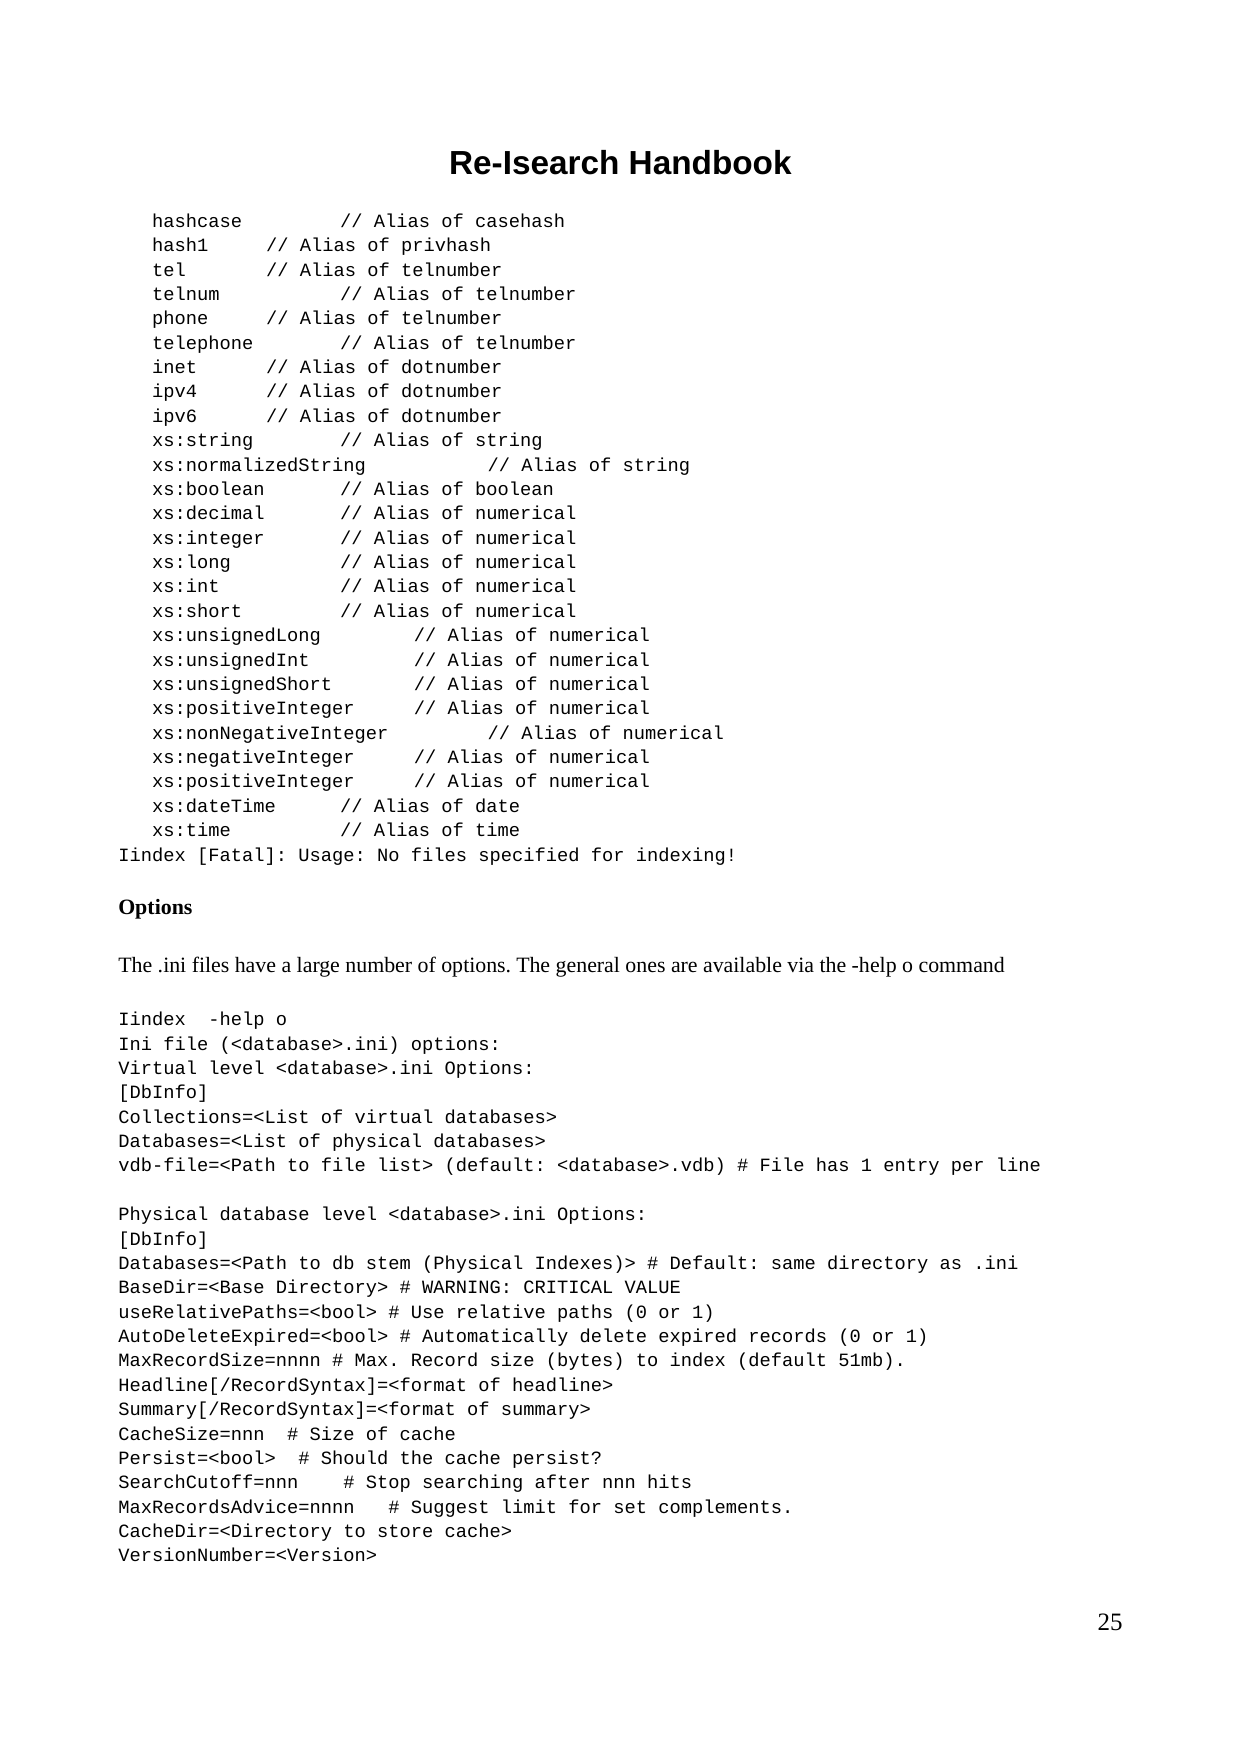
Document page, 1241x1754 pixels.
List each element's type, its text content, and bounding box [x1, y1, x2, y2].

text vdb-file=<Path to file list> (default: <database>.vdb) # File has 1 entry per line [118, 1156, 1122, 1177]
text AutoDeleteExpired=<bool> # Automatically delete expired records (0 or 1) [118, 1327, 1122, 1348]
text phone // Alias of telnumber [118, 309, 1122, 330]
text [DbInfo] [118, 1229, 1122, 1251]
text MaxRecordsAdvice=nnnn # Suggest limit for set complements. [118, 1497, 1122, 1519]
text Iindex [Fatal]: Usage: No files specified for indexing! [118, 845, 1122, 867]
text tel // Alias of telnumber [118, 260, 1122, 282]
text [DbInfo] [118, 1083, 1122, 1104]
text The .ini files have a large number of options. The general ones are available via the -help o command [118, 952, 1122, 977]
text telnum // Alias of telnumber [118, 285, 1122, 306]
text xs:negativeInteger // Alias of numerical [118, 748, 1122, 769]
text xs:short // Alias of numerical [118, 602, 1122, 623]
text inet // Alias of dotnumber [118, 358, 1122, 379]
text Persist=<bool> # Should the cache persist? [118, 1449, 1122, 1470]
text xs:long // Alias of numerical [118, 553, 1122, 574]
text xs:string // Alias of string [118, 431, 1122, 452]
text xs:boolean // Alias of boolean [118, 480, 1122, 501]
text Virtual level <database>.ini Options: [118, 1059, 1122, 1080]
text hashcase // Alias of casehash [118, 212, 1122, 233]
text BaseDir=<Base Directory> # WARNING: CRITICAL VALUE [118, 1278, 1122, 1299]
text xs:int // Alias of numerical [118, 577, 1122, 598]
text Options [118, 894, 1122, 919]
text ipv6 // Alias of dotnumber [118, 407, 1122, 428]
text MaxRecordSize=nnnn # Max. Record size (bytes) to index (default 51mb). [118, 1351, 1122, 1372]
text ipv4 // Alias of dotnumber [118, 382, 1122, 403]
text Summary[/RecordSyntax]=<format of summary> [118, 1400, 1122, 1421]
text xs:integer // Alias of numerical [118, 528, 1122, 550]
text telephone // Alias of telnumber [118, 333, 1122, 355]
text Iindex -help o [118, 1010, 1122, 1031]
text CacheSize=nnn # Size of cache [118, 1424, 1122, 1446]
text xs:nonNegativeInteger // Alias of numerical [118, 723, 1122, 745]
text CacheDir=<Directory to store cache> [118, 1522, 1122, 1543]
text xs:positiveInteger // Alias of numerical [118, 699, 1122, 720]
text xs:time // Alias of time [118, 821, 1122, 842]
text VersionNumber=<Version> [118, 1546, 1122, 1567]
text xs:positiveInteger // Alias of numerical [118, 772, 1122, 793]
text xs:unsignedShort // Alias of numerical [118, 675, 1122, 696]
text xs:unsignedLong // Alias of numerical [118, 626, 1122, 647]
text useRelativePaths=<bool> # Use relative paths (0 or 1) [118, 1302, 1122, 1324]
text Ini file (<database>.ini) options: [118, 1034, 1122, 1056]
text SearchCutoff=nnn # Stop searching after nnn hits [118, 1473, 1122, 1494]
text Databases=<List of physical databases> [118, 1132, 1122, 1153]
text xs:normalizedString // Alias of string [118, 455, 1122, 477]
text xs:dateTime // Alias of date [118, 797, 1122, 818]
text Headline[/RecordSyntax]=<format of headline> [118, 1376, 1122, 1397]
text Collections=<List of virtual databases> [118, 1107, 1122, 1129]
text Databases=<Path to db stem (Physical Indexes)> # Default: same directory as .ini [118, 1254, 1122, 1275]
text hash1 // Alias of privhash [118, 236, 1122, 257]
text xs:decimal // Alias of numerical [118, 504, 1122, 525]
text Physical database level <database>.ini Options: [118, 1205, 1122, 1226]
text xs:unsignedInt // Alias of numerical [118, 650, 1122, 672]
